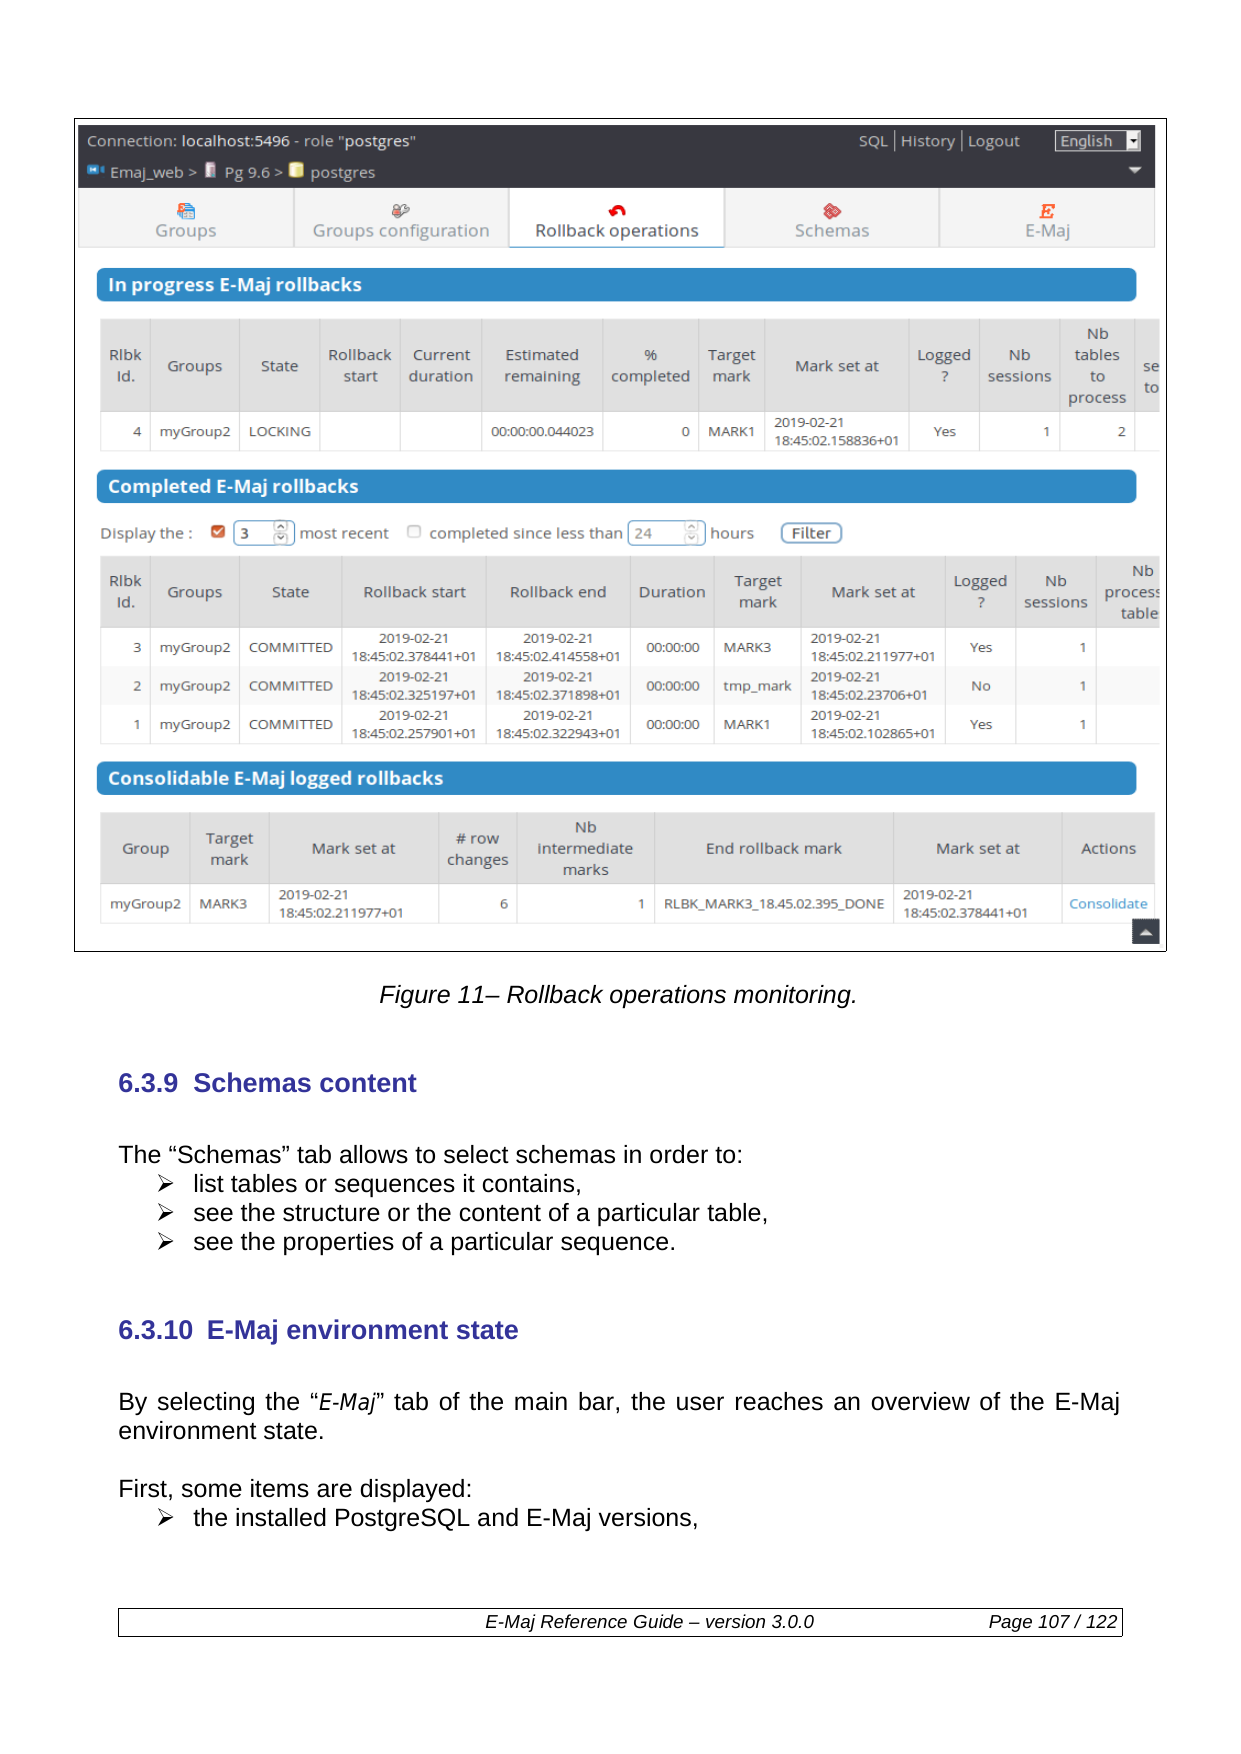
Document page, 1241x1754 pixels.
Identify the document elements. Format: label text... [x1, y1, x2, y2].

subtitle E-Maj environment state [118, 1314, 1122, 1345]
list the installed PostgreSQL and E-Maj versions, [156, 1503, 1122, 1532]
text The “Schemas” tab allows to select schemas in order to: [118, 1140, 1122, 1169]
list see the structure or the content of a particular table, [156, 1198, 1122, 1227]
picture [76, 121, 1164, 948]
subtitle Schemas content [118, 1067, 1122, 1098]
text First, some items are displayed: [118, 1474, 1122, 1503]
list see the properties of a particular sequence. [156, 1227, 1122, 1256]
list list tables or sequences it contains, [156, 1169, 1122, 1198]
text By selecting the “E-Maj” tab of the main bar, the user reaches an overview of the E-Maj environment state. [118, 1387, 1122, 1445]
text Figure 11– Rollback operations monitoring. [118, 980, 1122, 1009]
